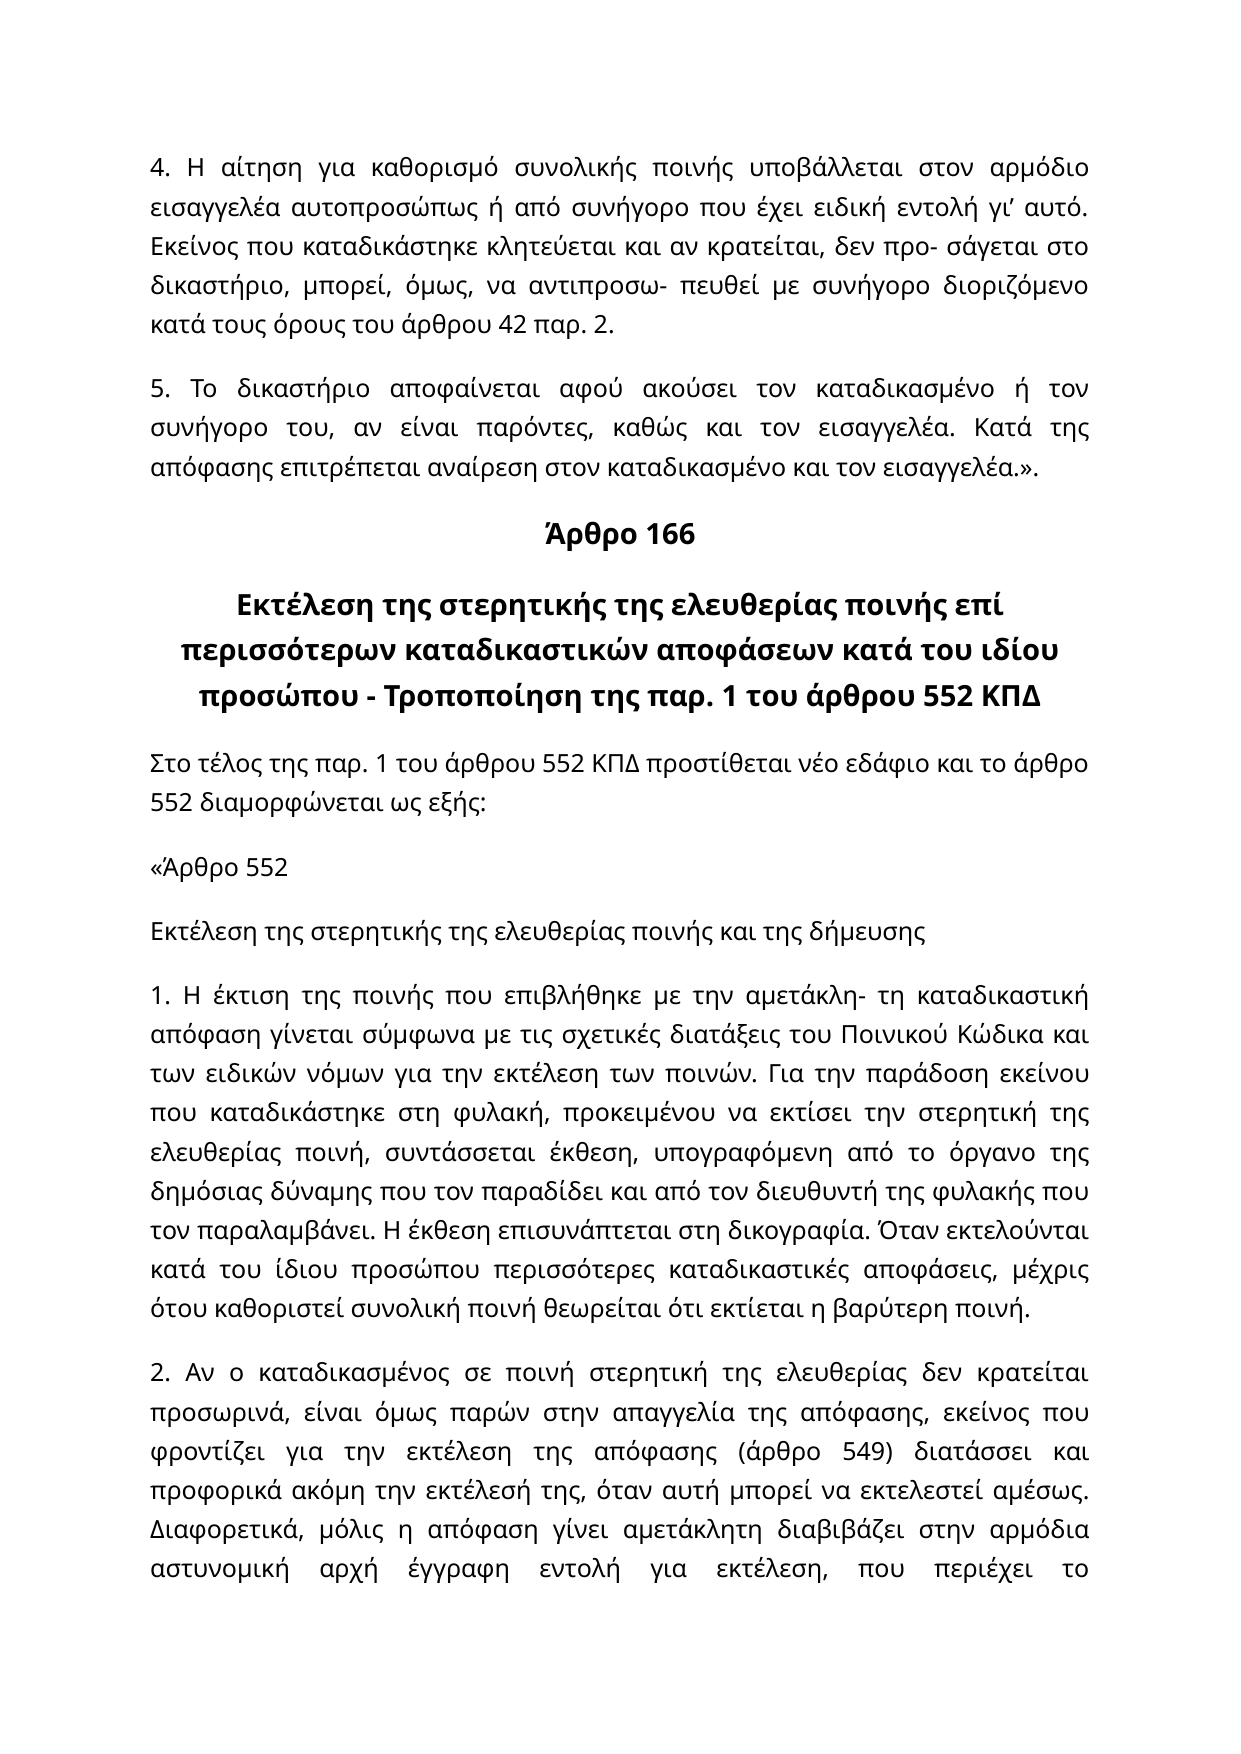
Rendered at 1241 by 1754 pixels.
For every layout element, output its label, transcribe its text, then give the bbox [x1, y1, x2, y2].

text 1. Η έκτιση της ποινής που επιβλήθηκε με την αμετάκλη- τη καταδικαστική απόφαση γίνεται σύμφωνα με τις σχετικές διατάξεις του Ποινικού Κώδικα και των ειδικών νόμων για την εκτέλεση των ποινών. Για την παράδοση εκείνου που καταδικάστηκε στη φυλακή, προκειμένου να εκτίσει την στερητική της ελευθερίας ποινή, συντάσσεται έκθεση, υπογραφόμενη από το όργανο της δημόσιας δύναμης που τον παραδίδει και από τον διευθυντή της φυλακής που τον παραλαμβάνει. Η έκθεση επισυνάπτεται στη δικογραφία. Όταν εκτελούνται κατά του ίδιου προσώπου περισσότερες καταδικαστικές αποφάσεις, μέχρις ότου καθοριστεί συνολική ποινή θεωρείται ότι εκτίεται η βαρύτερη ποινή. [150, 977, 1090, 1325]
text 2. Αν ο καταδικασμένος σε ποινή στερητική της ελευθερίας δεν κρατείται προσωρινά, είναι όμως παρών στην απαγγελία της απόφασης, εκείνος που φροντίζει για την εκτέλεση της απόφασης (άρθρο 549) διατάσσει και προφορικά ακόμη την εκτέλεσή της, όταν αυτή μπορεί να εκτελεστεί αμέσως. Διαφορετικά, μόλις η απόφαση γίνει αμετάκλητη διαβιβάζει στην αρμόδια αστυνομική αρχή έγγραφη εντολή για εκτέλεση, που περιέχει το [150, 1355, 1090, 1585]
text Εκτέλεση της στερητικής της ελευθερίας ποινής και της δήμευσης [150, 913, 1090, 947]
text «Άρθρο 552 [150, 849, 1090, 883]
text Στο τέλος της παρ. 1 του άρθρου 552 ΚΠΔ προστίθεται νέο εδάφιο και το άρθρο 552 διαμορφώνεται ως εξής: [150, 746, 1090, 819]
subtitle Άρθρο 166 [150, 513, 1090, 553]
text 5. Το δικαστήριο αποφαίνεται αφού ακούσει τον καταδικασμένο ή τον συνήγορο του, αν είναι παρόντες, καθώς και τον εισαγγελέα. Κατά της απόφασης επιτρέπεται αναίρεση στον καταδικασμένο και τον εισαγγελέα.». [150, 371, 1090, 483]
subtitle Εκτέλεση της στερητικής της ελευθερίας ποινής επί περισσότερων καταδικαστικών αποφάσεων κατά του ιδίου προσώπου - Τροποποίηση της παρ. 1 του άρθρου 552 ΚΠΔ [150, 584, 1090, 715]
text 4. Η αίτηση για καθορισμό συνολικής ποινής υποβάλλεται στον αρμόδιο εισαγγελέα αυτοπροσώπως ή από συνήγορο που έχει ειδική εντολή γι’ αυτό. Εκείνος που καταδικάστηκε κλητεύεται και αν κρατείται, δεν προ- σάγεται στο δικαστήριο, μπορεί, όμως, να αντιπροσω- πευθεί με συνήγορο διοριζόμενο κατά τους όρους του άρθρου 42 παρ. 2. [150, 150, 1090, 341]
